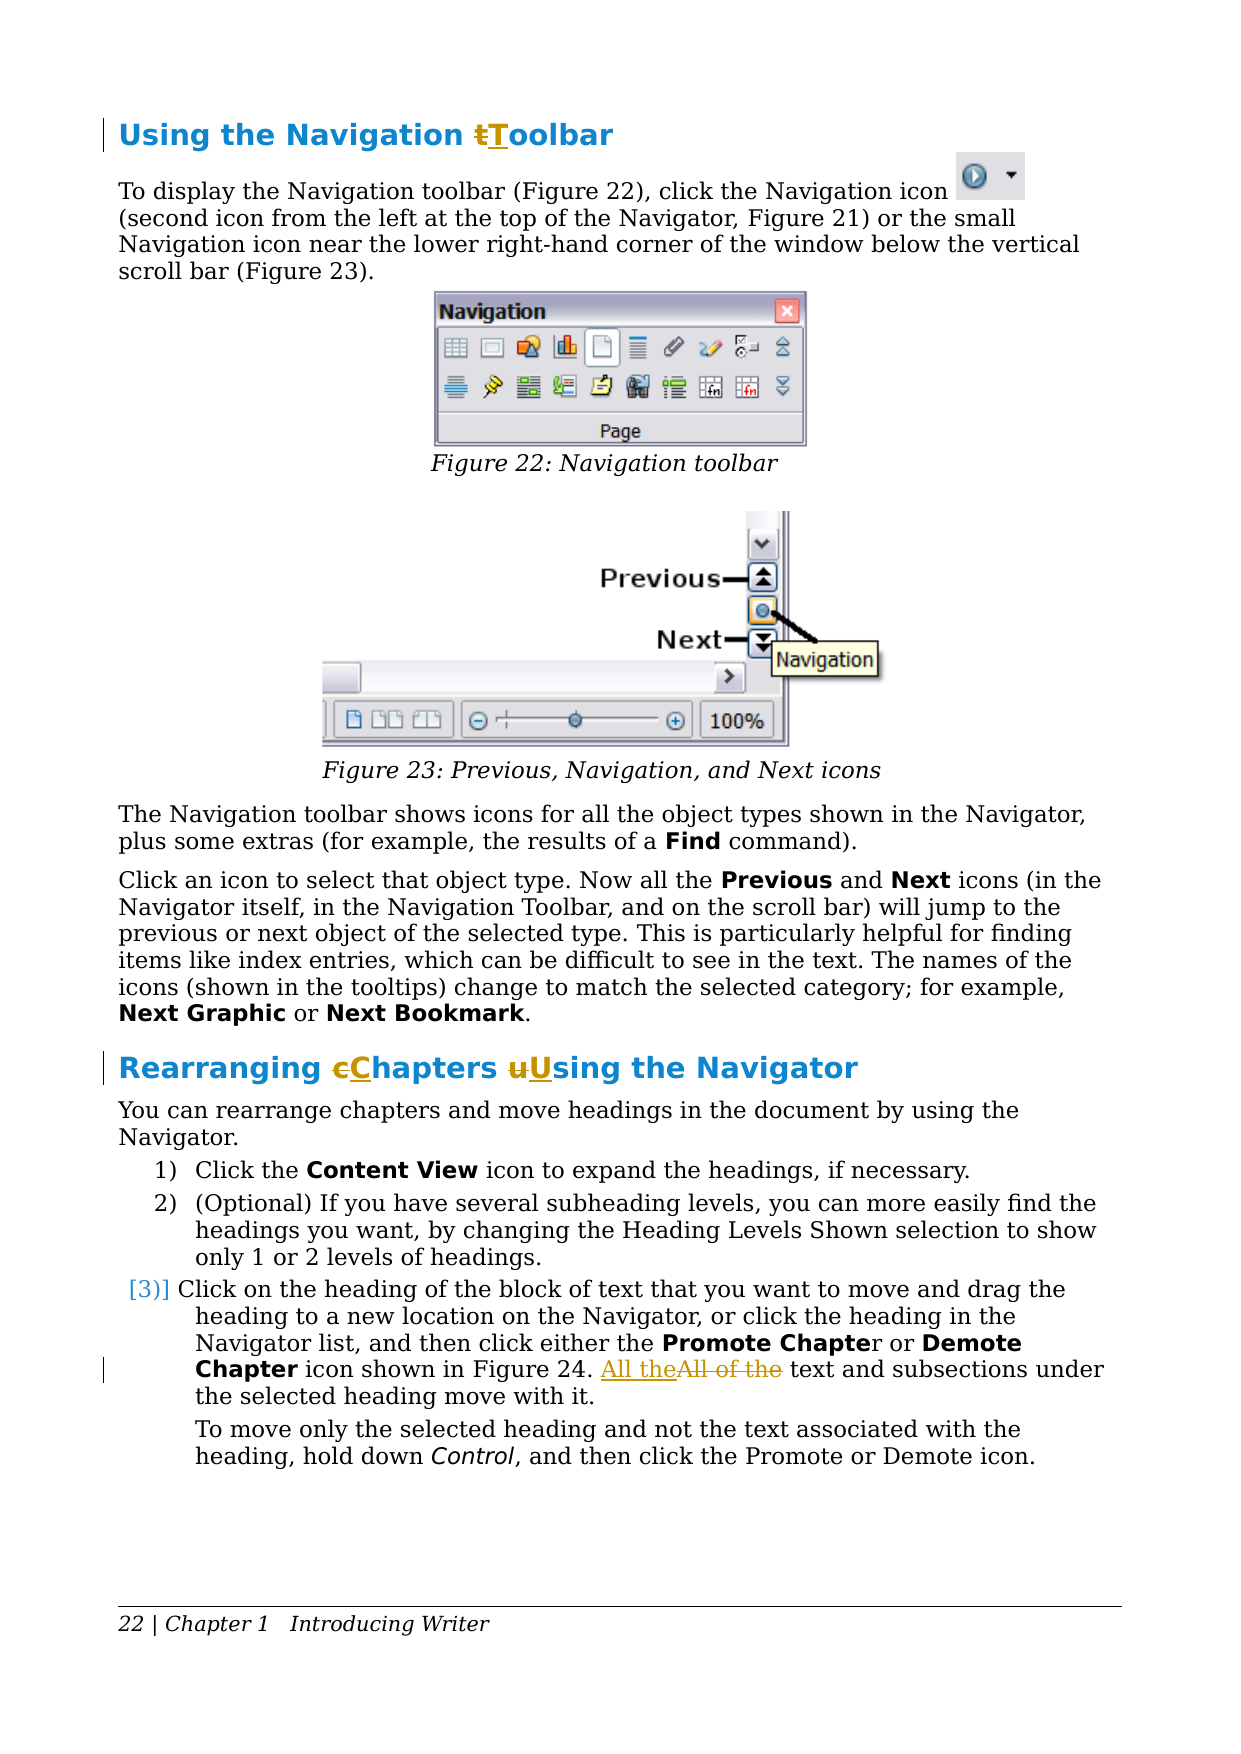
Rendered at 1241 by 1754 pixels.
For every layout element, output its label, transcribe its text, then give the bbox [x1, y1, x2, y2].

text The Navigation toolbar shows icons for all the object types shown in the Navigator, plus some extras (for example, the results of a Find command). [118, 801, 1122, 854]
list You can rearrange chapters and move headings in the document by using the Navigator. [118, 1098, 1122, 1151]
list (Optional) If you have several subheading levels, you can more easily find the headings you want, by changing the Heading Levels Shown selection to show only 1 or 2 levels of headings. [177, 1190, 1122, 1270]
subtitle Using the Navigation Toolbar [118, 118, 1122, 152]
subtitle Rearranging Chapters Using the Navigator [118, 1051, 1122, 1085]
text Figure 22: Navigation toolbar [431, 451, 809, 477]
picture [431, 287, 810, 451]
list Click the Content View icon to expand the headings, if necessary. [177, 1157, 1122, 1184]
picture [322, 511, 889, 752]
picture [955, 152, 1025, 200]
text To display the Navigation toolbar (Figure 22), click the Navigation icon (second icon from the left at the top of the Navigator, Figure 21) or the small Navigation icon near the lower right-hand corner of the window below the vertical scroll bar (Figure 23). [118, 152, 1122, 285]
text Figure 23: Previous, Navigation, and Next icons [322, 758, 918, 784]
text Click an icon to select that object type. Now all the Previous and Next icons (in the Navigator itself, in the Navigation Toolbar, and on the scroll bar) will jump to the previous or next object of the selected type. This is particularly helpful for finding items like index entries, which can be difficult to see in the text. The names of the icons (shown in the tooltips) change to match the selected category; for example, Next Graphic or Next Bookmark. [118, 867, 1122, 1027]
list Click on the heading of the block of text that you want to move and drag the heading to a new location on the Navigator, or click the heading in the Navigator list, and then click either the Promote Chapter or Demote Chapter icon shown in Figure 24. All the text and subsections under the selected heading move with it. [177, 1277, 1122, 1410]
list To move only the selected heading and not the text associated with the heading, hold down Control, and then click the Promote or Demote icon. [195, 1416, 1122, 1469]
